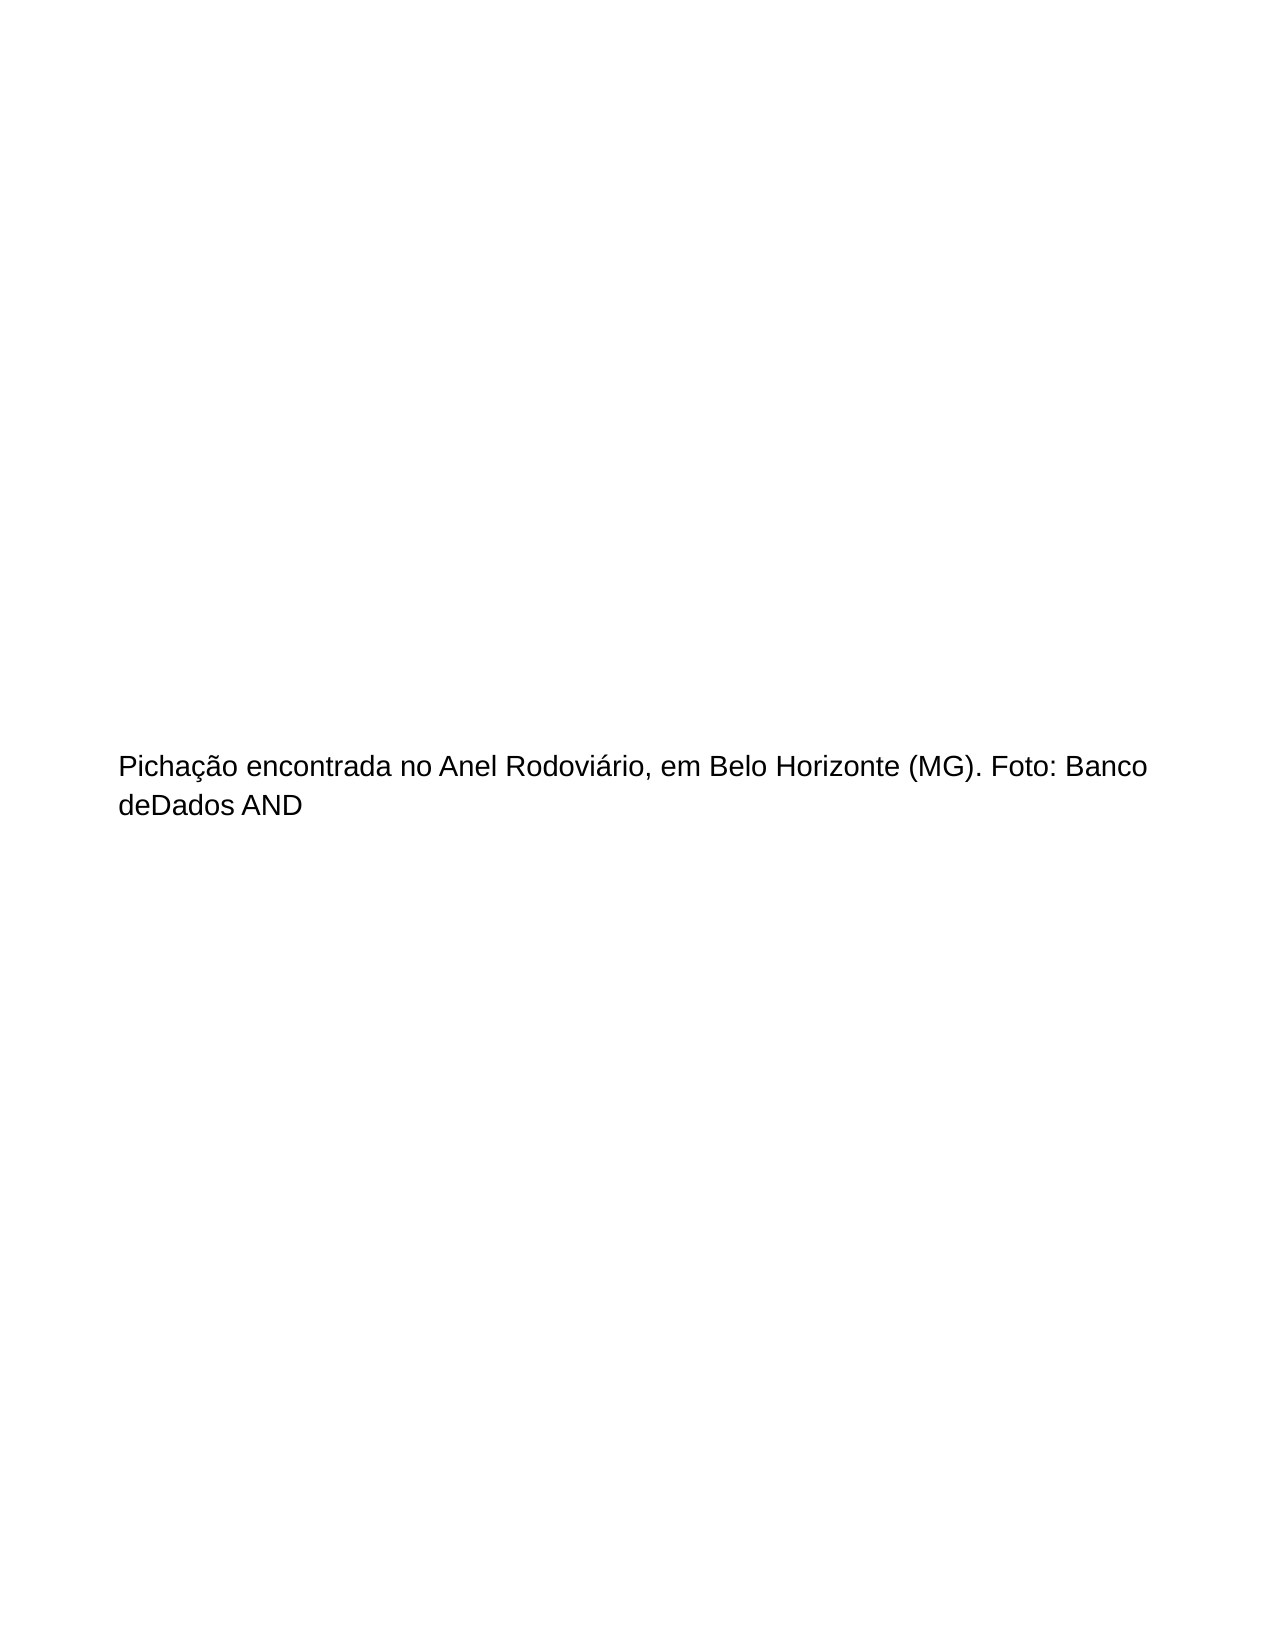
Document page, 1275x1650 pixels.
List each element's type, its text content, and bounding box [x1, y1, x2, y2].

text Pichação encontrada no Anel Rodoviário, em Belo Horizonte (MG). Foto: Banco deDados AND [118, 749, 1157, 821]
